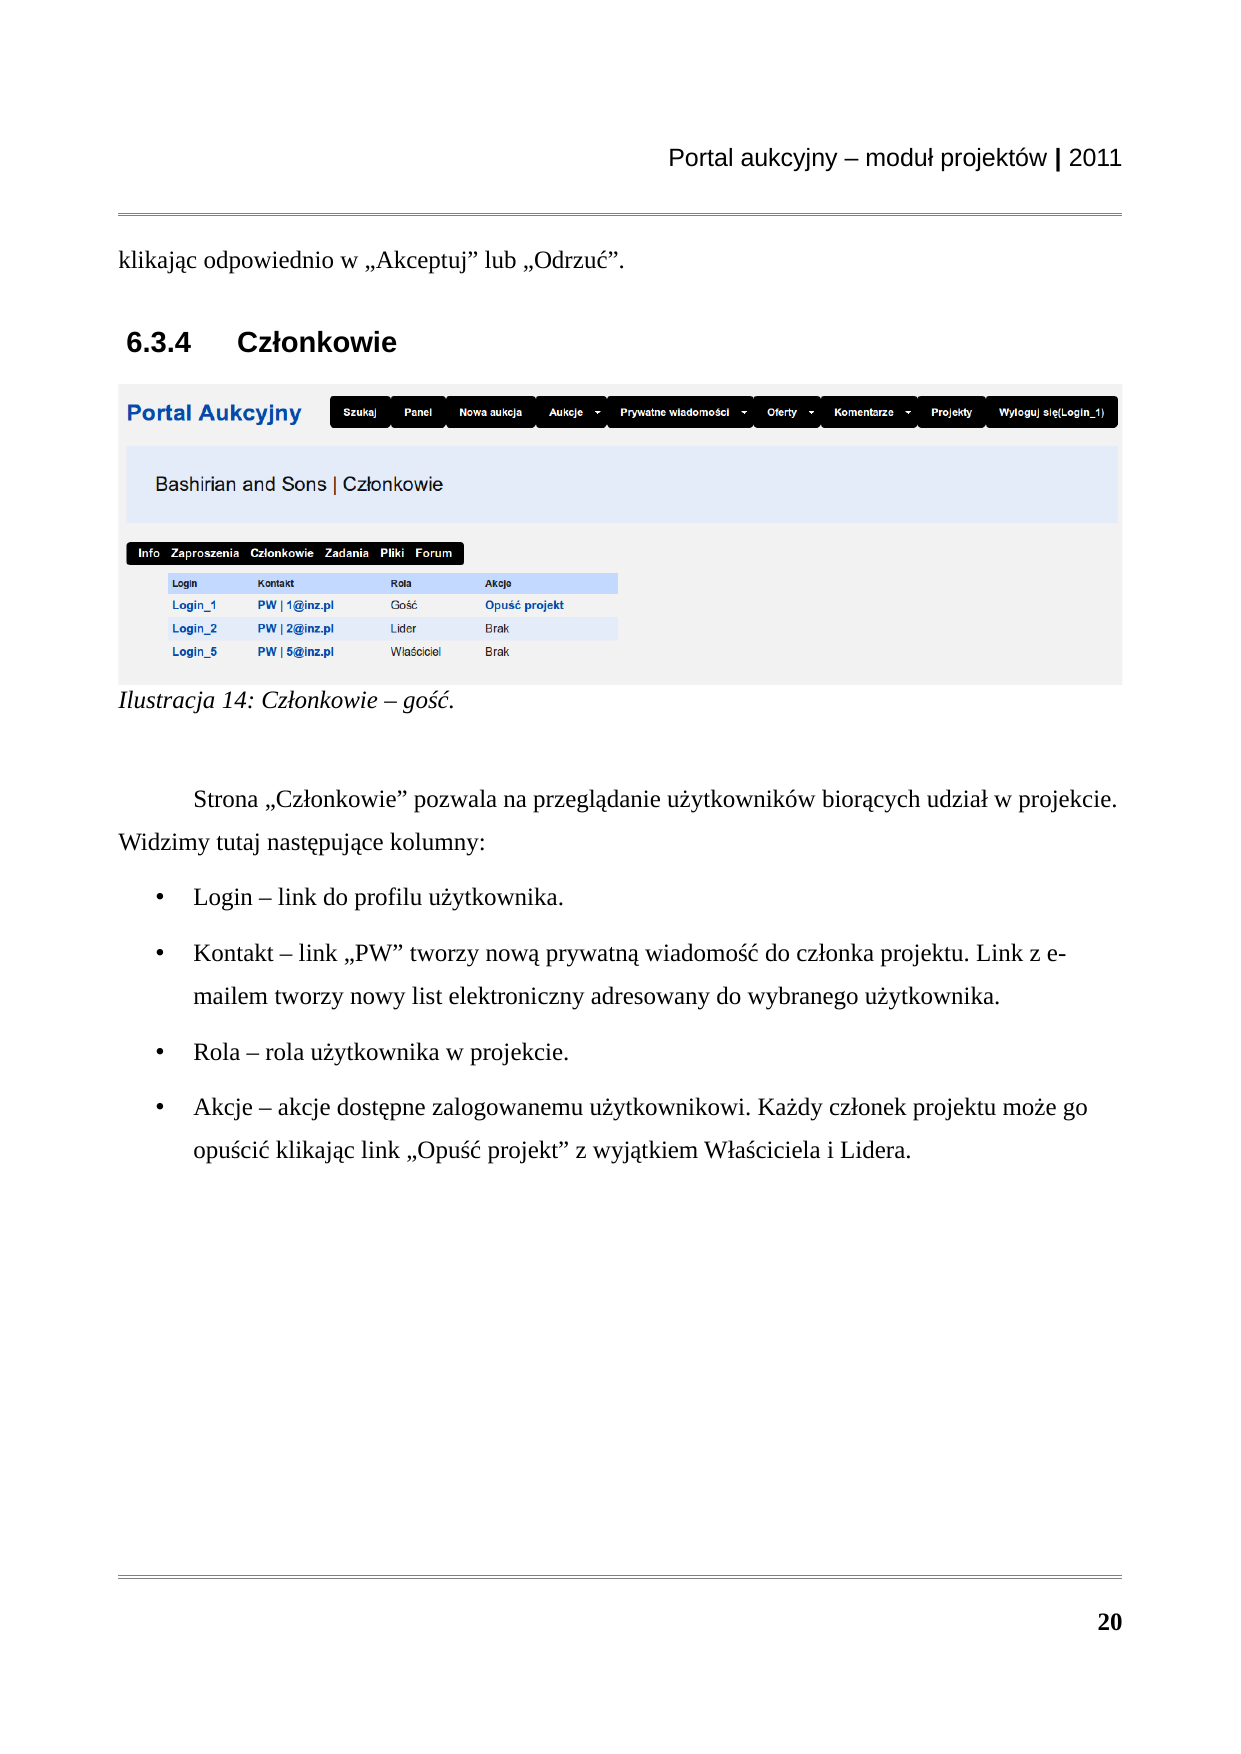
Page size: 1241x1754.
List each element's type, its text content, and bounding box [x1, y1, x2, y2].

list Rola – rola użytkownika w projekcie. [156, 1037, 1122, 1066]
text Strona „Członkowie” pozwala na przeglądanie użytkowników biorących udział w projekcie. Widzimy tutaj następujące kolumny: [118, 784, 1122, 856]
text Ilustracja 14: Członkowie – gość. [118, 685, 1122, 714]
picture [118, 384, 1123, 685]
list Kontakt – link „PW” tworzy nową prywatną wiadomość do członka projektu. Link z e-mailem tworzy nowy list elektroniczny adresowany do wybranego użytkownika. [156, 938, 1122, 1010]
list Login – link do profilu użytkownika. [156, 882, 1122, 911]
list Akcje – akcje dostępne zalogowanemu użytkownikowi. Każdy członek projektu może go opuścić klikając link „Opuść projekt” z wyjątkiem Właściciela i Lidera. [156, 1092, 1122, 1164]
text klikając odpowiednio w „Akceptuj” lub „Odrzuć”. [118, 245, 1122, 274]
subtitle Członkowie [118, 326, 1122, 359]
